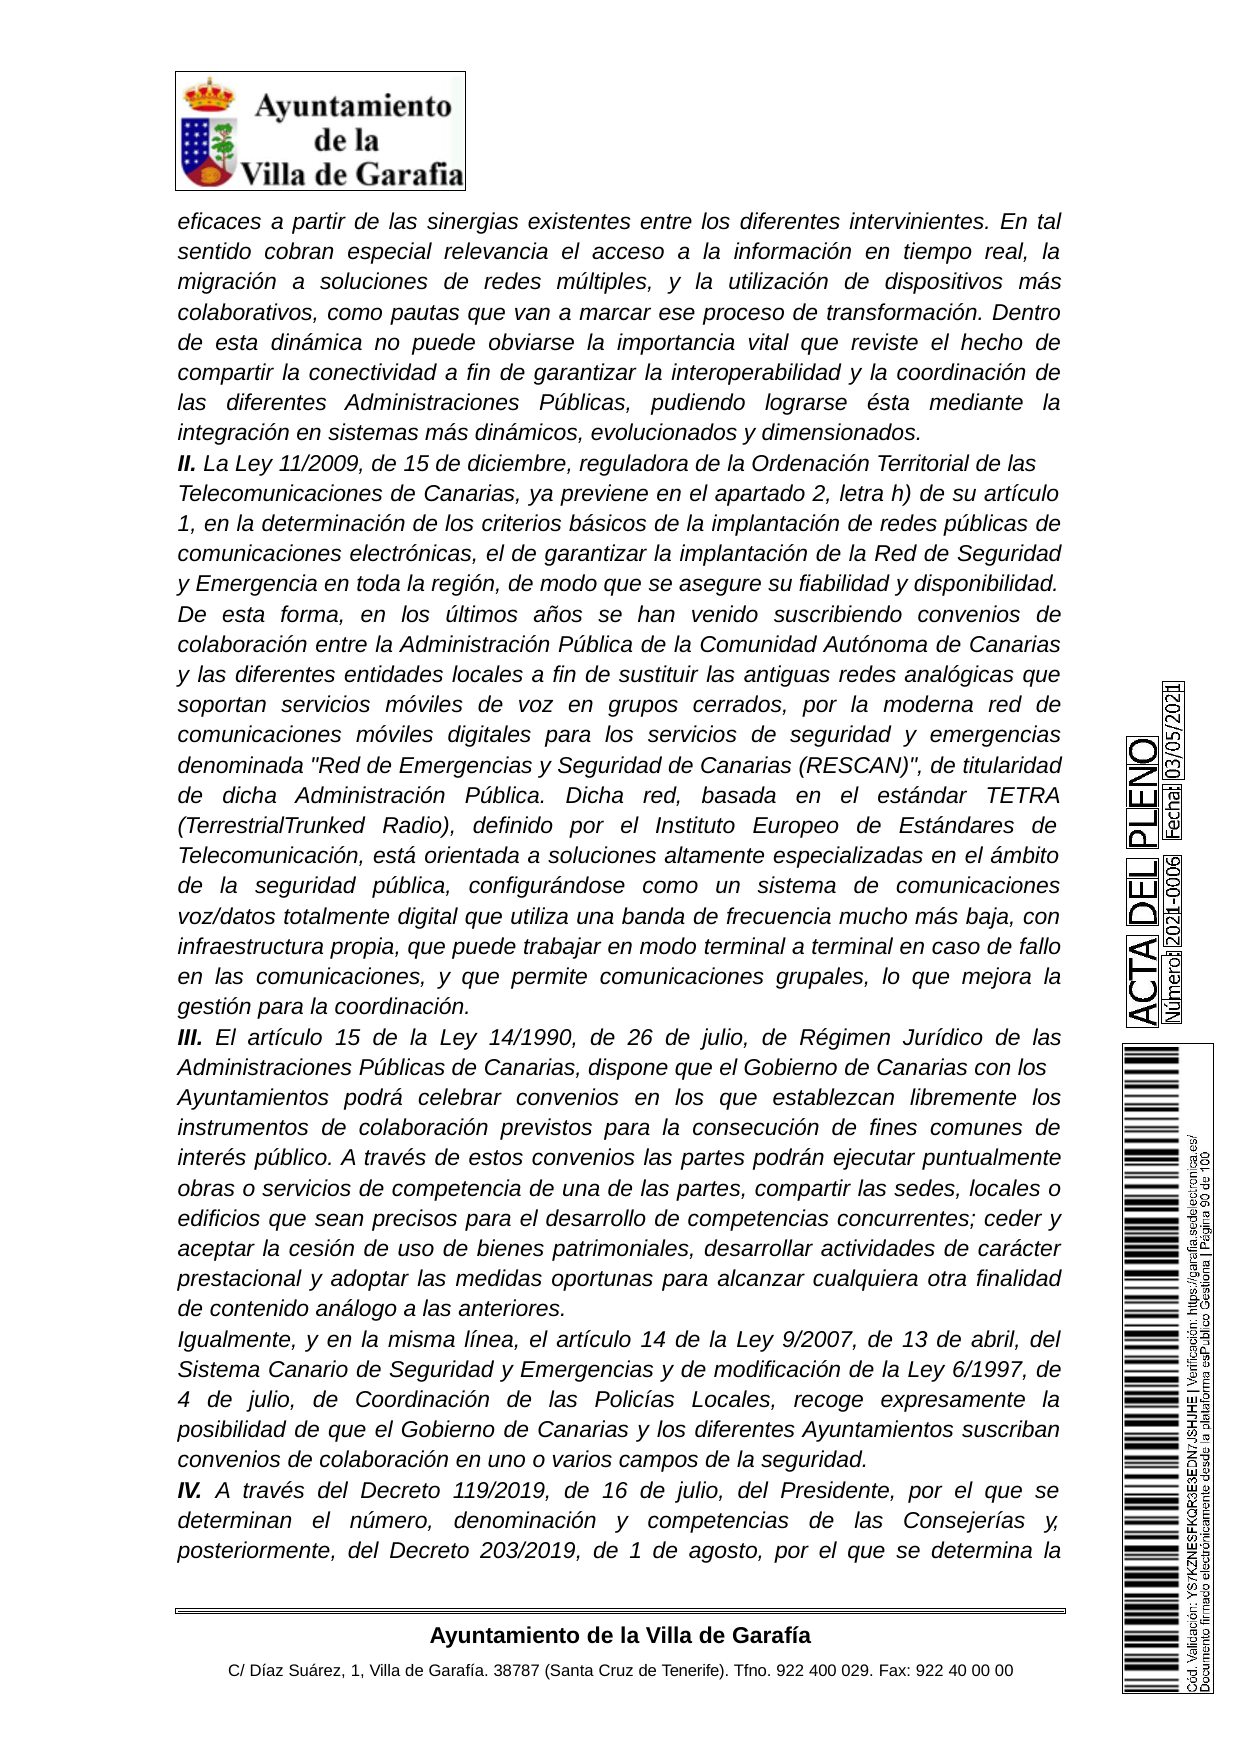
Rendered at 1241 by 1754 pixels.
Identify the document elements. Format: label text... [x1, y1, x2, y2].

text migración a soluciones de redes múltiples, y la utilización de dispositivos más [177, 269, 1085, 295]
text Telecomunicaciones de Canarias, ya previene en el apartado 2, letra h) de su artículo [177, 481, 1084, 506]
text eficaces a partir de las sinergias existentes entre los diferentes intervinientes. En tal [177, 209, 1085, 234]
text y las diferentes entidades locales a fin de sustituir las antiguas redes analógicas que [177, 662, 1086, 688]
picture [1123, 1044, 1213, 1693]
text instrumentos de colaboración previstos para la consecución de fines comunes de [177, 1115, 1086, 1141]
text colaboración entre la Administración Pública de la Comunidad Autónoma de Canarias [177, 632, 1086, 657]
text IV. A través del Decreto 119/2019, de 16 de julio, del Presidente, por el que se [177, 1478, 1086, 1503]
text comunicaciones móviles digitales para los servicios de seguridad y emergencias [177, 722, 1086, 748]
text aceptar la cesión de uso de bienes patrimoniales, desarrollar actividades de carácter [177, 1236, 1086, 1262]
picture [1164, 856, 1181, 913]
text Sistema Canario de Seguridad y Emergencias y de modificación de la Ley 6/1997, de [177, 1357, 1085, 1382]
text de la seguridad pública, configurándose como un sistema de comunicaciones [177, 873, 1086, 899]
text soportan servicios móviles de voz en grupos cerrados, por la moderna red de [177, 692, 1086, 718]
text de esta dinámica no puede obviarse la importancia vital que reviste el hecho de [177, 330, 1085, 355]
text las diferentes Administraciones Públicas, pudiendo lograrse ésta mediante la [177, 390, 1085, 416]
picture [1164, 914, 1181, 946]
picture [1127, 936, 1158, 1027]
text en las comunicaciones, y que permite comunicaciones grupales, lo que mejora la [177, 964, 1086, 990]
text de julio, de Coordinación de las Policías Locales, recoge expresamente la [207, 1387, 1085, 1413]
text de contenido análogo a las anteriores. [177, 1296, 1086, 1322]
text colaborativos, como pautas que van a marcar ese proceso de transformación. Dentro [177, 299, 1085, 325]
text Igualmente, y en la misma línea, el artículo 14 de la Ley 9/2007, de 13 de abril, del [177, 1327, 1085, 1352]
picture [1162, 956, 1181, 999]
text infraestructura propia, que puede trabajar en modo terminal a terminal en caso de fallo [177, 934, 1086, 959]
text interés público. A través de estos convenios las partes podrán ejecutar puntualmente [177, 1145, 1086, 1171]
picture [1163, 682, 1184, 691]
text voz/datos totalmente digital que utiliza una banda de frecuencia mucho más baja, con [177, 904, 1086, 929]
text (TerrestrialTrunked Radio), definido por el Instituto Europeo de Estándares de [177, 813, 1086, 839]
text determinan el número, denominación y competencias de las Consejerías y, [177, 1508, 1086, 1533]
picture [176, 72, 465, 190]
picture [1126, 765, 1159, 808]
text comunicaciones electrónicas, el de garantizar la implantación de la Red de Seguridad [177, 541, 1086, 567]
picture [176, 1609, 1065, 1613]
text prestacional y adoptar las medidas oportunas para alcanzar cualquiera otra finalidad [177, 1266, 1086, 1292]
picture [1162, 1000, 1181, 1023]
text Ayuntamiento de la Villa de Garafía [429, 1623, 836, 1648]
text de dicha Administración Pública. Dicha red, basada en el estándar TETRA [177, 783, 1086, 808]
text posteriormente, del Decreto 203/2019, de 1 de agosto, por el que se determina la [177, 1538, 1086, 1564]
picture [1127, 859, 1158, 878]
text integración en sistemas más dinámicos, evolucionados y dimensionados. [177, 420, 1085, 446]
picture [1127, 879, 1158, 925]
text y Emergencia en toda la región, de modo que se asegure su fiabilidad y disponibilidad. [177, 571, 1086, 597]
text Administraciones Públicas de Canarias, dispone que el Gobierno de Canarias con los [177, 1055, 1086, 1080]
picture [1163, 692, 1184, 779]
picture [1127, 737, 1158, 764]
picture [1163, 790, 1181, 839]
text 1, en la determinación de los criterios básicos de la implantación de redes públicas de [177, 511, 1084, 537]
text De esta forma, en los últimos años se han venido suscribiendo convenios de [177, 602, 1086, 627]
text edificios que sean precisos para el desarrollo de competencias concurrentes; ceder y [177, 1206, 1086, 1231]
text convenios de colaboración en uno o varios campos de la seguridad. [177, 1447, 1086, 1473]
text obras o servicios de competencia de una de las partes, compartir las sedes, locales o [177, 1176, 1086, 1201]
picture [1163, 785, 1181, 789]
text III. El artículo 15 de la Ley 14/1990, de 26 de julio, de Régimen Jurídico de las [177, 1024, 1086, 1050]
text posibilidad de que el Gobierno de Canarias y los diferentes Ayuntamientos suscriban [177, 1417, 1086, 1443]
text compartir la conectividad a fin de garantizar la interoperabilidad y la coordinación de [177, 360, 1085, 386]
text sentido cobran especial relevancia el acceso a la información en tiempo real, la [177, 239, 1085, 265]
text gestión para la coordinación. [177, 994, 1086, 1020]
text Telecomunicación, está orientada a soluciones altamente especializadas en el ámbito [177, 843, 1086, 869]
text Ayuntamientos podrá celebrar convenios en los que establezcan libremente los [177, 1085, 1086, 1111]
text II. La Ley 11/2009, de 15 de diciembre, reguladora de la Ordenación Territorial de las [177, 451, 1084, 476]
text 4 [177, 1387, 207, 1413]
text denominada "Red de Emergencias y Seguridad de Canarias (RESCAN)", de titularidad [177, 753, 1086, 778]
text C/ Díaz Suárez, 1, Villa de Garafía. 38787 (Santa Cruz de Tenerife). Tfno. 922 400 029. Fax: 922 40 00 00 [228, 1662, 1037, 1680]
picture [1127, 809, 1158, 848]
